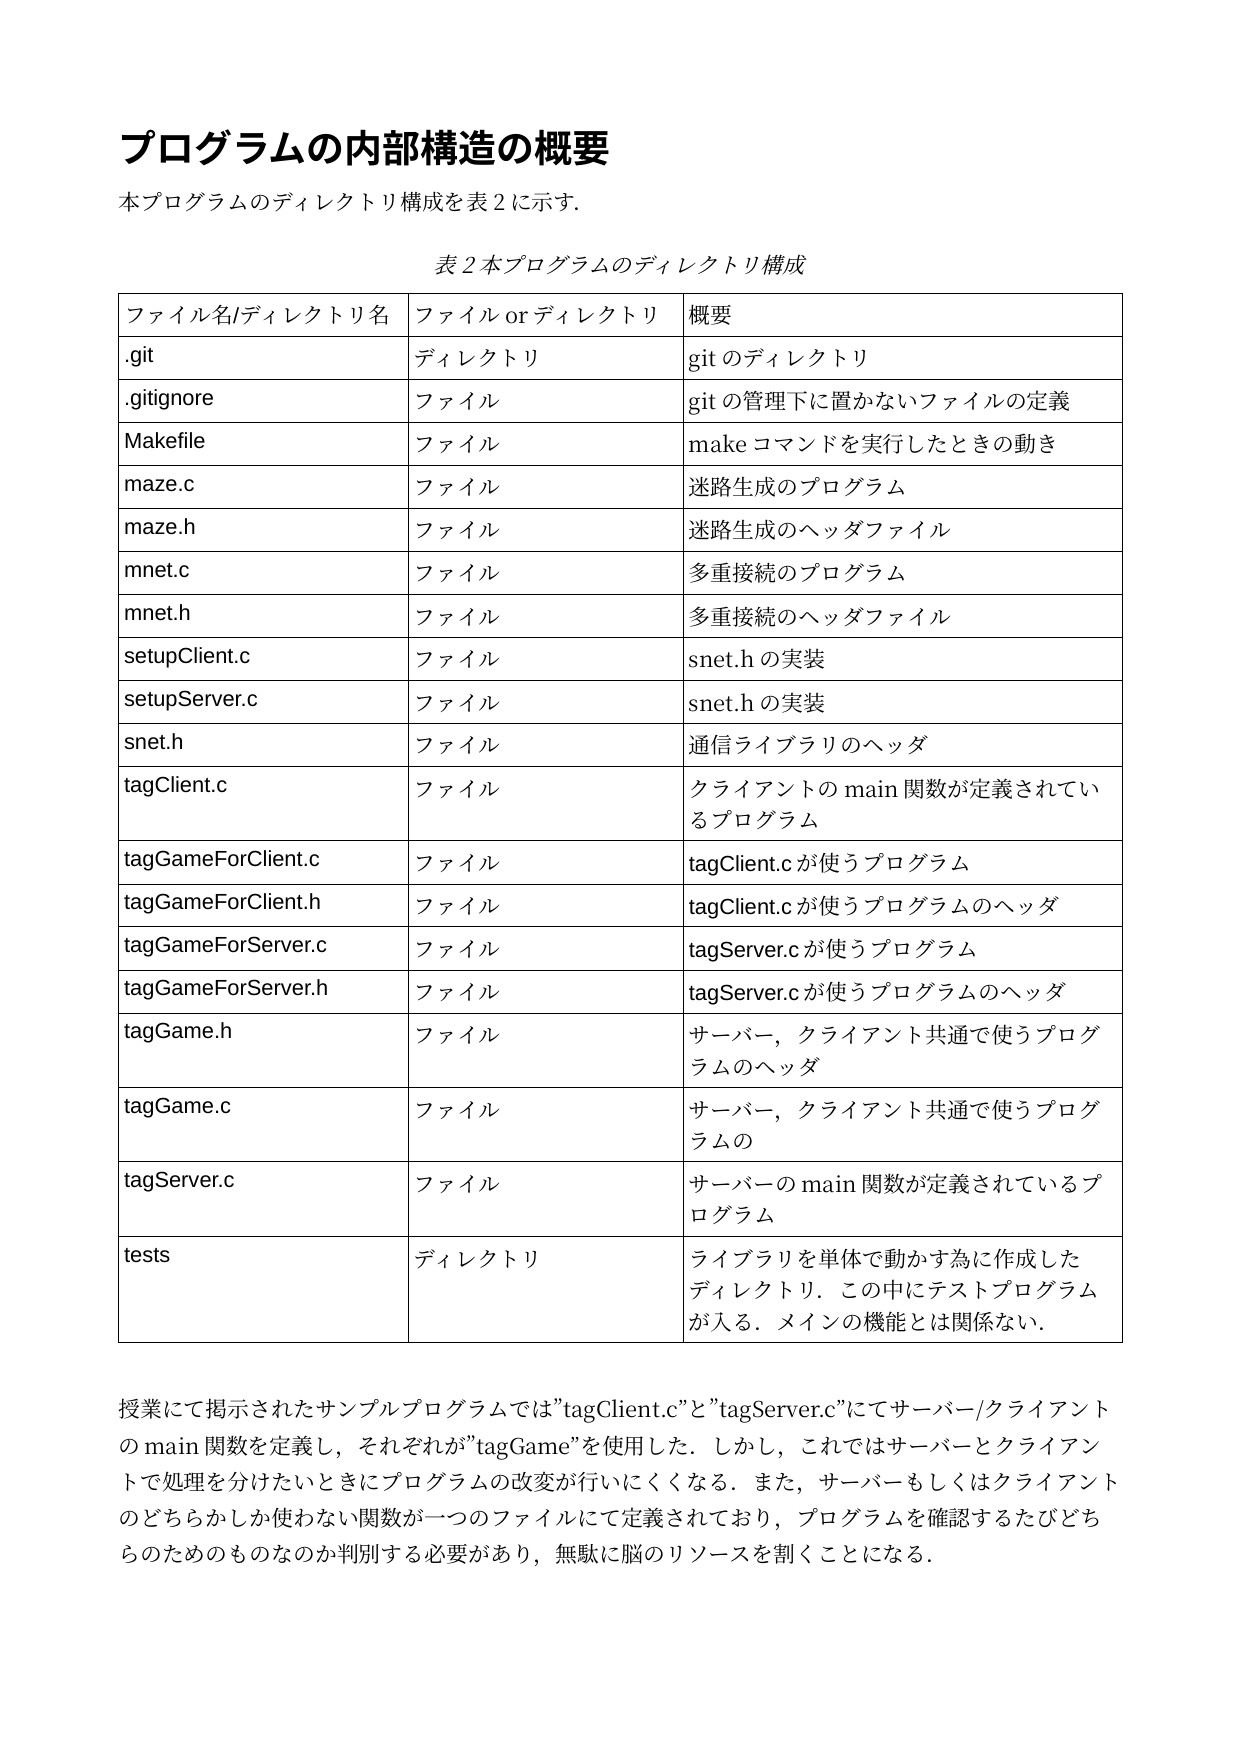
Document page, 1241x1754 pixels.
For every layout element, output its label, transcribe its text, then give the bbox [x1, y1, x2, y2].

table_cell ファイル [409, 1088, 683, 1161]
table_cell tagGameForServer.h [119, 971, 408, 1012]
table_cell snet.hの実装 [684, 638, 1122, 680]
table_cell tagServer.cが使うプログラムのヘッダ [684, 971, 1122, 1012]
table_cell サーバーのmain関数が定義されているプログラム [684, 1162, 1122, 1236]
table_cell setupClient.c [119, 638, 408, 680]
table_cell .git [119, 337, 408, 379]
table_header ファイルorディレクトリ [409, 294, 683, 336]
table_cell tagGameForClient.c [119, 841, 408, 883]
table_cell tagClient.c [119, 767, 408, 840]
table_cell ファイル [409, 1014, 683, 1087]
table_cell makeコマンドを実行したときの動き [684, 423, 1122, 465]
table_cell ファイル [409, 927, 683, 969]
table_cell tagServer.c [119, 1162, 408, 1236]
table_cell ディレクトリ [409, 1237, 683, 1342]
table_cell ファイル [409, 885, 683, 926]
table_cell ファイル [409, 552, 683, 594]
table_cell tagGame.h [119, 1014, 408, 1087]
table_cell gitの管理下に置かないファイルの定義 [684, 380, 1122, 422]
table_cell 多重接続のプログラム [684, 552, 1122, 594]
table_cell ファイル [409, 724, 683, 766]
table_cell 迷路生成のヘッダファイル [684, 509, 1122, 551]
table_cell tagGame.c [119, 1088, 408, 1161]
table_cell snet.hの実装 [684, 681, 1122, 723]
table_cell maze.c [119, 466, 408, 508]
table_cell Makefile [119, 423, 408, 465]
table_cell mnet.c [119, 552, 408, 594]
table_cell gitのディレクトリ [684, 337, 1122, 379]
table_cell ファイル [409, 767, 683, 840]
table_cell ファイル [409, 1162, 683, 1236]
table_cell tagClient.cが使うプログラムのヘッダ [684, 885, 1122, 926]
table_cell tagGameForClient.h [119, 885, 408, 926]
text 表 2 本プログラムのディレクトリ構成 [118, 249, 1122, 280]
table_cell ファイル [409, 681, 683, 723]
table_cell ディレクトリ [409, 337, 683, 379]
table_cell ファイル [409, 423, 683, 465]
table_cell ファイル [409, 638, 683, 680]
table_cell .gitignore [119, 380, 408, 422]
table_cell ファイル [409, 841, 683, 883]
table_cell 通信ライブラリのヘッダ [684, 724, 1122, 766]
table_cell 迷路生成のプログラム [684, 466, 1122, 508]
table_cell ファイル [409, 595, 683, 637]
table_cell snet.h [119, 724, 408, 766]
table_cell tagGameForServer.c [119, 927, 408, 969]
table_cell maze.h [119, 509, 408, 551]
subtitle プログラムの内部構造の概要 [118, 118, 1122, 173]
table_cell ファイル [409, 466, 683, 508]
table_cell tagServer.cが使うプログラム [684, 927, 1122, 969]
table_cell ファイル [409, 380, 683, 422]
table_cell ライブラリを単体で動かす為に作成したディレクトリ．この中にテストプログラムが入る．メインの機能とは関係ない． [684, 1237, 1122, 1342]
table_cell 多重接続のヘッダファイル [684, 595, 1122, 637]
table_cell tagClient.cが使うプログラム [684, 841, 1122, 883]
table_header ファイル名/ディレクトリ名 [119, 294, 408, 336]
text 授業にて掲示されたサンプルプログラムでは”tagClient.c”と”tagServer.c”にてサーバー/クライアントのmain関数を定義し，それぞれが”tagGame”を使用した．しかし，これではサーバーとクライアントで処理を分けたいときにプログラムの改変が行いにくくなる．また，サーバーもしくはクライアントのどちらかしか使わない関数が一つのファイルにて定義されており，プログラムを確認するたびどちらのためのものなのか判別する必要があり，無駄に脳のリソースを割くことになる． [118, 1393, 1122, 1569]
table_header 概要 [684, 294, 1122, 336]
table_cell mnet.h [119, 595, 408, 637]
table_cell ファイル [409, 971, 683, 1012]
text 本プログラムのディレクトリ構成を表 2に示す． [118, 186, 1122, 217]
table_cell ファイル [409, 509, 683, 551]
table_cell サーバー，クライアント共通で使うプログラムのヘッダ [684, 1014, 1122, 1087]
table_cell tests [119, 1237, 408, 1342]
table_cell setupServer.c [119, 681, 408, 723]
table_cell クライアントのmain関数が定義されているプログラム [684, 767, 1122, 840]
table_cell サーバー，クライアント共通で使うプログラムの [684, 1088, 1122, 1161]
